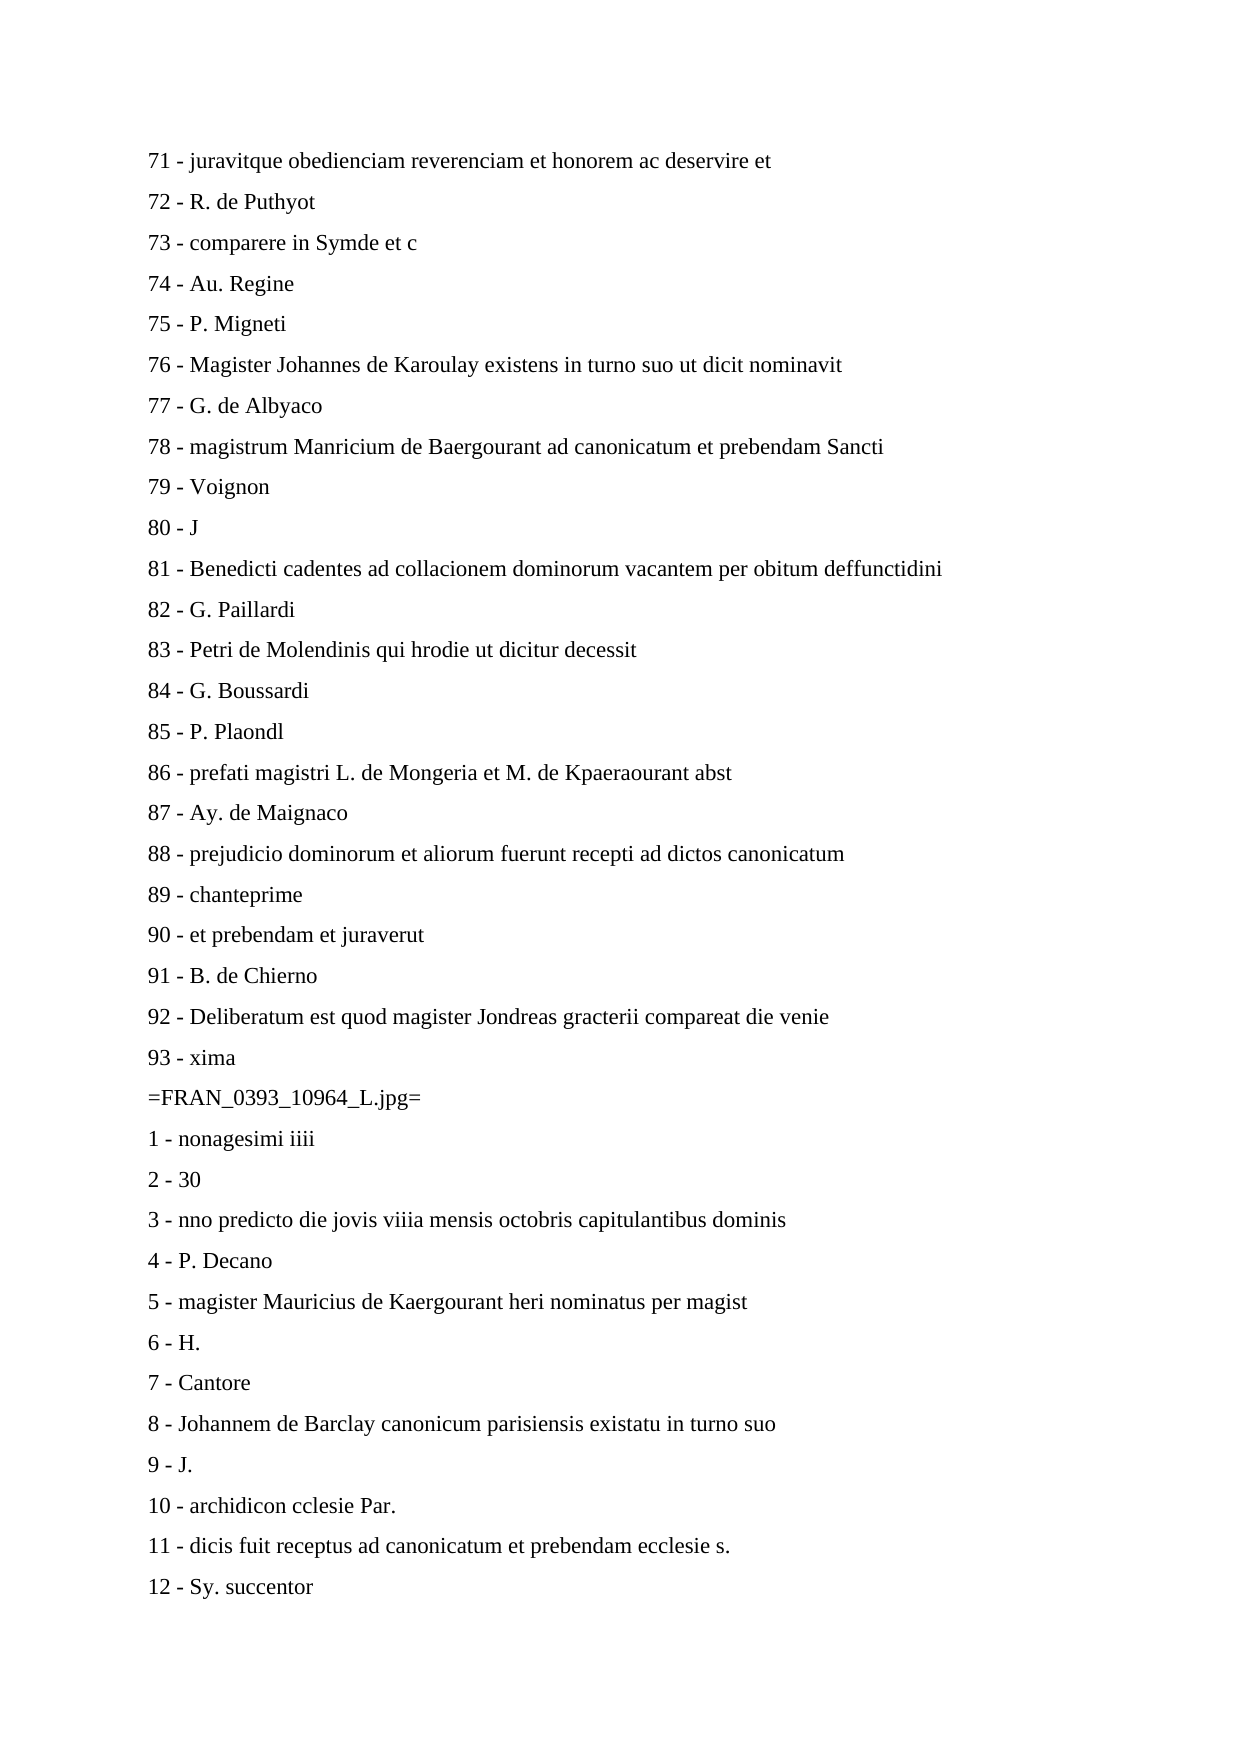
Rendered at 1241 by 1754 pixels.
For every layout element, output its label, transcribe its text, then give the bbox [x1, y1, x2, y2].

text 86 - prefati magistri L. de Mongeria et M. de Kpaeraourant abst [148, 758, 1093, 785]
text =FRAN_0393_10964_L.jpg= [148, 1084, 1093, 1111]
text 85 - P. Plaondl [148, 718, 1093, 744]
text 6 - H. [148, 1329, 1093, 1355]
text 10 - archidicon cclesie Par. [148, 1492, 1093, 1518]
text 93 - xima [148, 1044, 1093, 1070]
text 92 - Deliberatum est quod magister Jondreas gracterii compareat die venie [148, 1003, 1093, 1029]
text 4 - P. Decano [148, 1247, 1093, 1274]
text 88 - prejudicio dominorum et aliorum fuerunt recepti ad dictos canonicatum [148, 840, 1093, 866]
text 78 - magistrum Manricium de Baergourant ad canonicatum et prebendam Sancti [148, 433, 1093, 459]
text 84 - G. Boussardi [148, 677, 1093, 703]
text 75 - P. Migneti [148, 311, 1093, 337]
text 3 - nno predicto die jovis viiia mensis octobris capitulantibus dominis [148, 1207, 1093, 1233]
text 2 - 30 [148, 1166, 1093, 1192]
text 87 - Ay. de Maignaco [148, 799, 1093, 826]
text 77 - G. de Albyaco [148, 392, 1093, 418]
text 73 - comparere in Symde et c [148, 229, 1093, 255]
text 76 - Magister Johannes de Karoulay existens in turno suo ut dicit nominavit [148, 351, 1093, 378]
text 81 - Benedicti cadentes ad collacionem dominorum vacantem per obitum deffunctidini [148, 555, 1093, 581]
text 5 - magister Mauricius de Kaergourant heri nominatus per magist [148, 1288, 1093, 1314]
text 72 - R. de Puthyot [148, 188, 1093, 215]
text 7 - Cantore [148, 1369, 1093, 1396]
text 71 - juravitque obedienciam reverenciam et honorem ac deservire et [148, 148, 1093, 174]
text 79 - Voignon [148, 473, 1093, 500]
text 8 - Johannem de Barclay canonicum parisiensis existatu in turno suo [148, 1410, 1093, 1437]
text 83 - Petri de Molendinis qui hrodie ut dicitur decessit [148, 636, 1093, 663]
text 90 - et prebendam et juraverut [148, 921, 1093, 948]
text 89 - chanteprime [148, 881, 1093, 907]
text 91 - B. de Chierno [148, 962, 1093, 988]
text 82 - G. Paillardi [148, 596, 1093, 622]
text 11 - dicis fuit receptus ad canonicatum et prebendam ecclesie s. [148, 1532, 1093, 1559]
text 12 - Sy. succentor [148, 1573, 1093, 1599]
text 9 - J. [148, 1451, 1093, 1477]
text 80 - J [148, 514, 1093, 541]
text 1 - nonagesimi iiii [148, 1125, 1093, 1151]
text 74 - Au. Regine [148, 270, 1093, 296]
